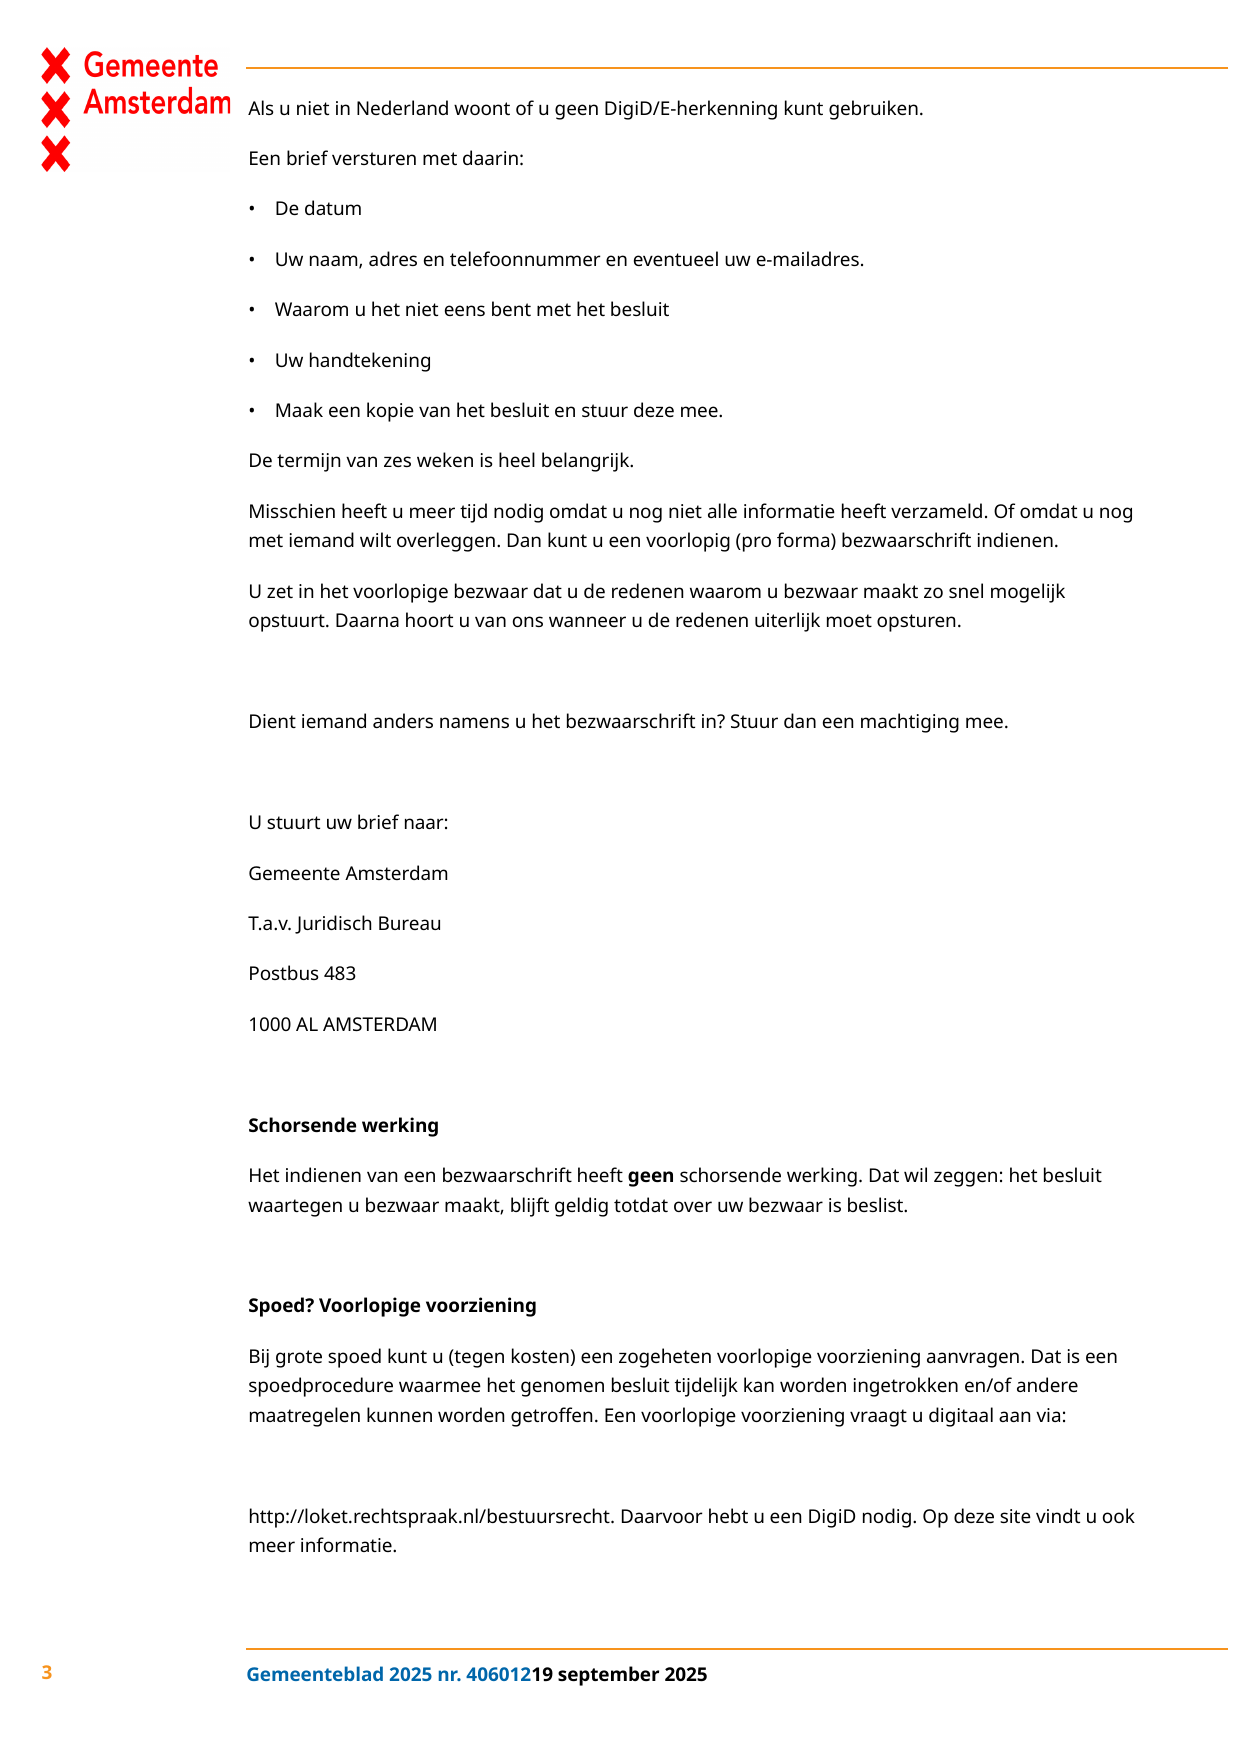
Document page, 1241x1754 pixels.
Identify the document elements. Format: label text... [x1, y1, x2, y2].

text http://loket.rechtspraak.nl/bestuursrecht. Daarvoor hebt u een DigiD nodig. Op deze site vindt u ook meer informatie. [248, 1503, 1152, 1558]
text Spoed? Voorlopige voorziening [248, 1293, 1152, 1318]
text 1000 AL AMSTERDAM [248, 1011, 1152, 1037]
text Postbus 483 [248, 961, 1152, 986]
text • Maak een kopie van het besluit en stuur deze mee. [248, 397, 1152, 423]
text Dient iemand anders namens u het bezwaarschrift in? Stuur dan een machtiging mee. [248, 708, 1152, 734]
text Misschien heeft u meer tijd nodig omdat u nog niet alle informatie heeft verzameld. Of omdat u nog met iemand wilt overleggen. Dan kunt u een voorlopig (pro forma) bezwaarschrift indienen. [248, 498, 1152, 553]
text Schorsende werking [248, 1112, 1152, 1138]
text T.a.v. Juridisch Bureau [248, 910, 1152, 936]
text • Uw handtekening [248, 347, 1152, 373]
text • De datum [248, 196, 1152, 221]
text De termijn van zes weken is heel belangrijk. [248, 448, 1152, 473]
text Een brief versturen met daarin: [248, 145, 1152, 171]
text • Waarom u het niet eens bent met het besluit [248, 296, 1152, 322]
text Gemeente Amsterdam [248, 860, 1152, 886]
text U zet in het voorlopige bezwaar dat u de redenen waarom u bezwaar maakt zo snel mogelijk opstuurt. Daarna hoort u van ons wanneer u de redenen uiterlijk moet opsturen. [248, 578, 1152, 633]
text U stuurt uw brief naar: [248, 809, 1152, 835]
text Het indienen van een bezwaarschrift heeft geen schorsende werking. Dat wil zeggen: het besluit waartegen u bezwaar maakt, blijft geldig totdat over uw bezwaar is beslist. [248, 1162, 1152, 1218]
text • Uw naam, adres en telefoonnummer en eventueel uw e-mailadres. [248, 246, 1152, 272]
text Bij grote spoed kunt u (tegen kosten) een zogeheten voorlopige voorziening aanvragen. Dat is een spoedprocedure waarmee het genomen besluit tijdelijk kan worden ingetrokken en/of andere maatregelen kunnen worden getroffen. Een voorlopige voorziening vraagt u digitaal aan via: [248, 1343, 1152, 1428]
picture [41, 47, 231, 172]
text Als u niet in Nederland woont of u geen DigiD/E-herkenning kunt gebruiken. [248, 95, 1152, 121]
